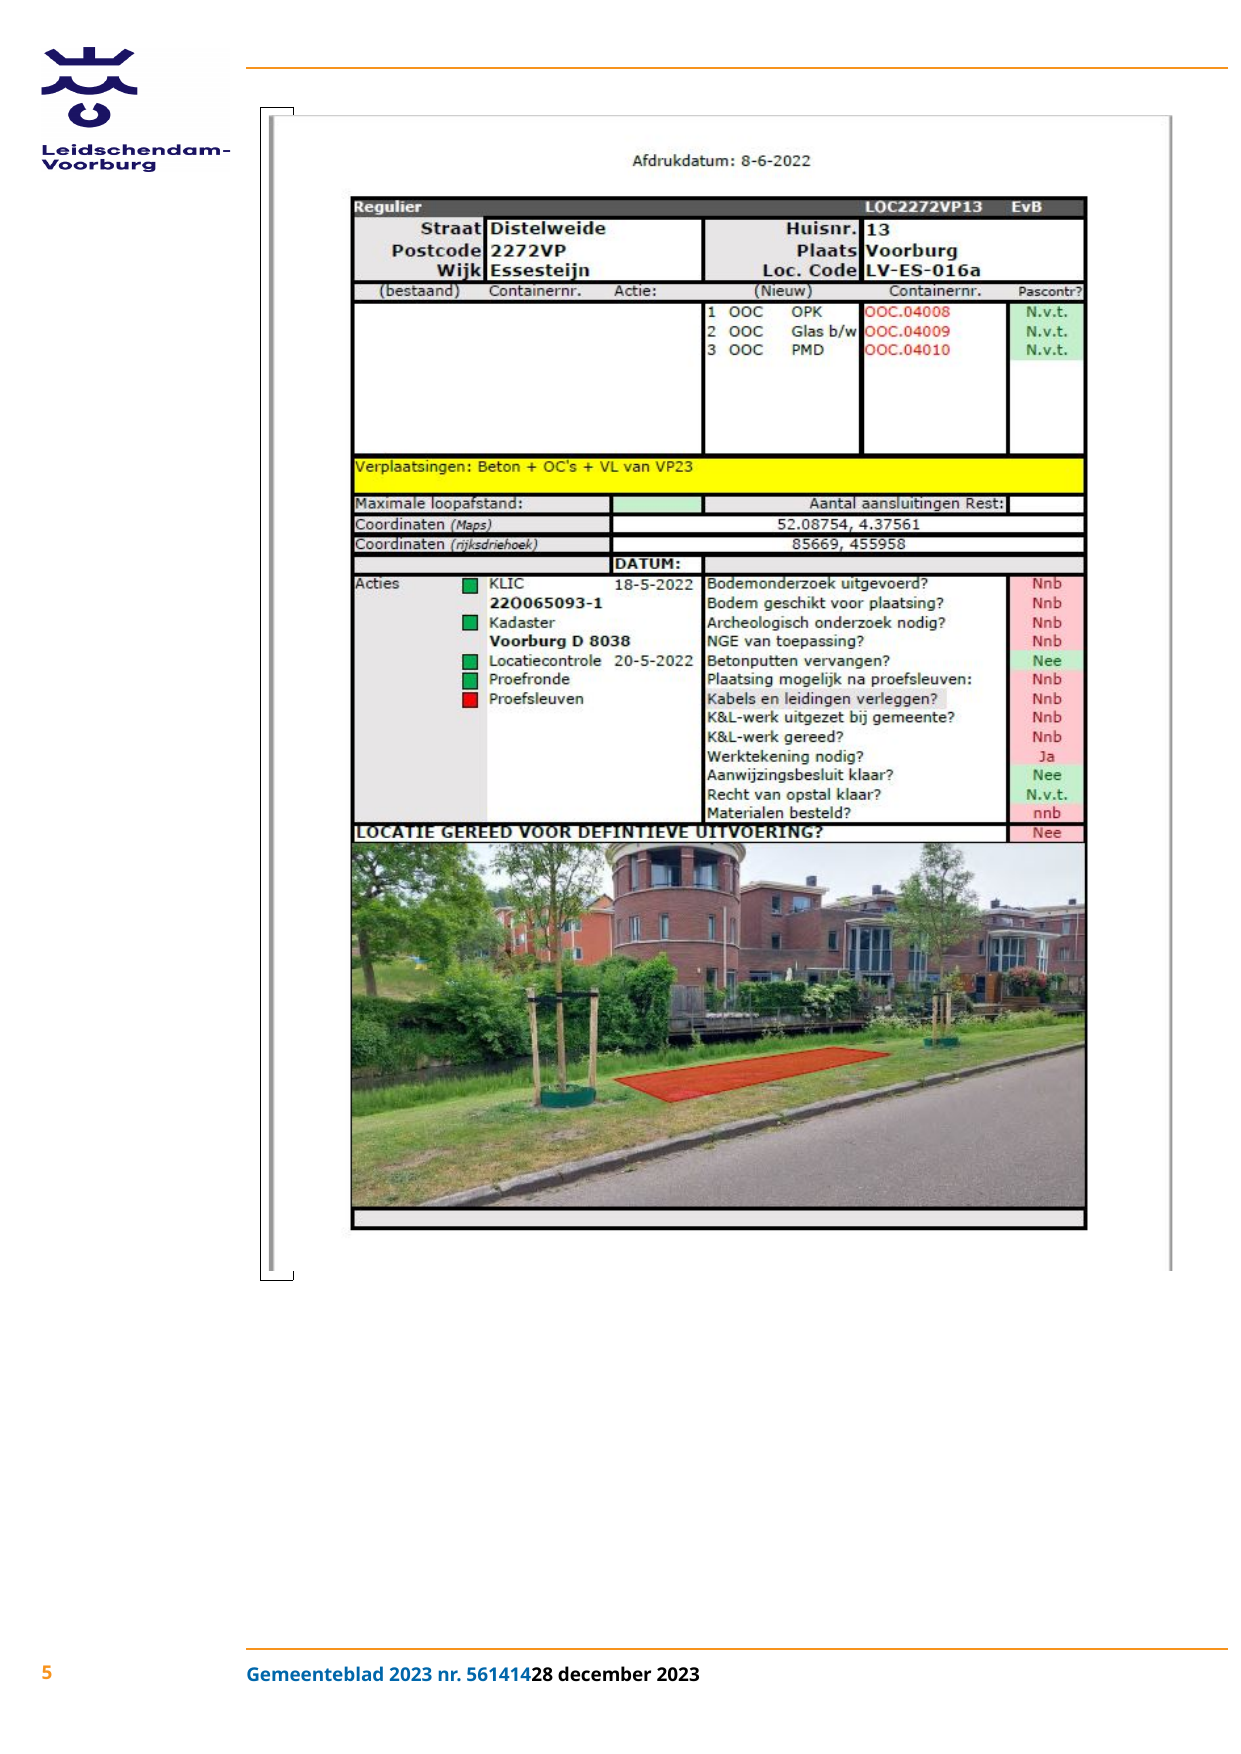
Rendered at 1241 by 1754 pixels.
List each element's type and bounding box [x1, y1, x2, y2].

picture [41, 47, 231, 172]
picture [268, 115, 1173, 1271]
